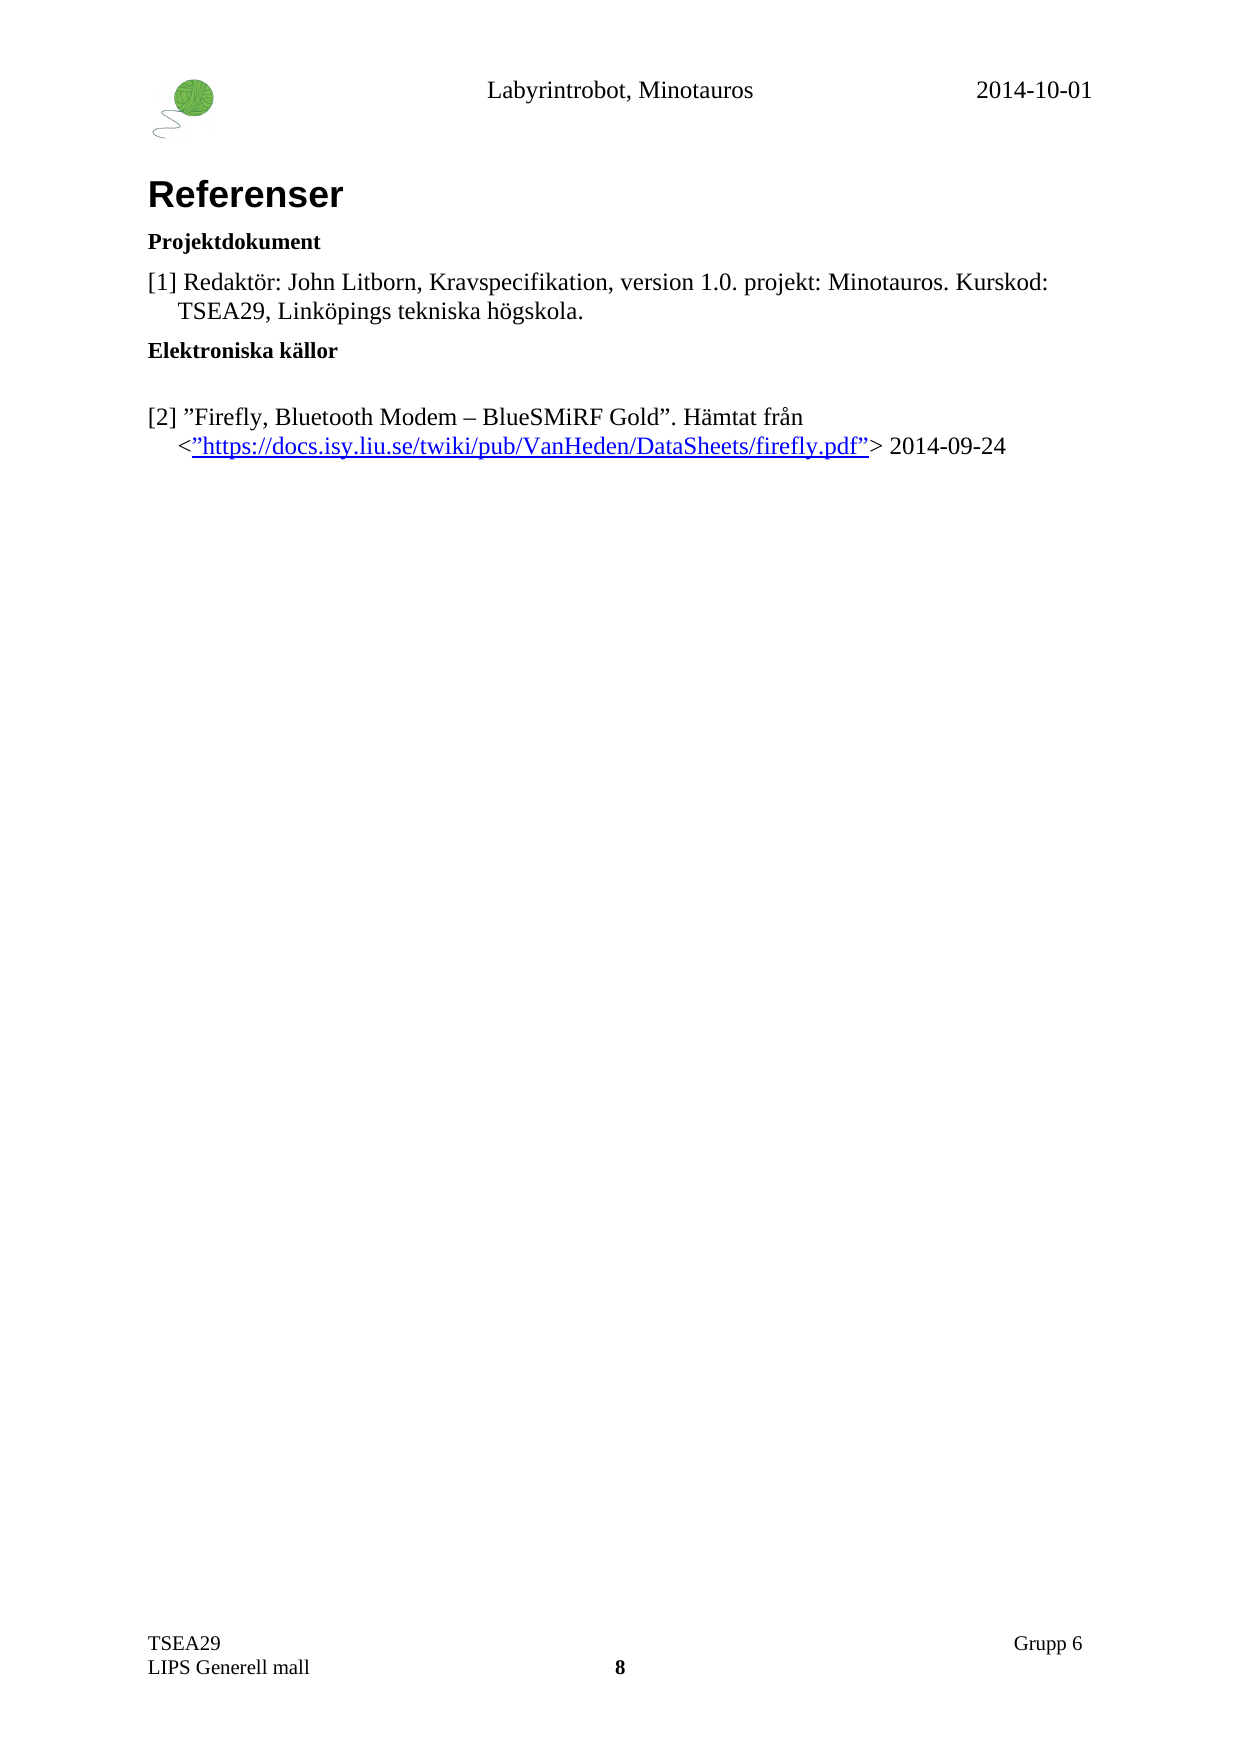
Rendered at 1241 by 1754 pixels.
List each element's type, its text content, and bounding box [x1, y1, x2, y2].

text Referenser [148, 173, 1092, 216]
list [1] Redaktör: John Litborn, Kravspecifikation, version 1.0. projekt: Minotauros. Kurskod: TSEA29, Linköpings tekniska högskola. [148, 267, 1092, 325]
picture [150, 76, 217, 141]
text Elektroniska källor [148, 337, 1092, 390]
text [2] ”Firefly, Bluetooth Modem – BlueSMiRF Gold”. Hämtat från <”https://docs.isy.liu.se/twiki/pub/VanHeden/DataSheets/firefly.pdf”> 2014-09-24 [148, 402, 1092, 460]
text Projektdokument [148, 228, 1092, 255]
